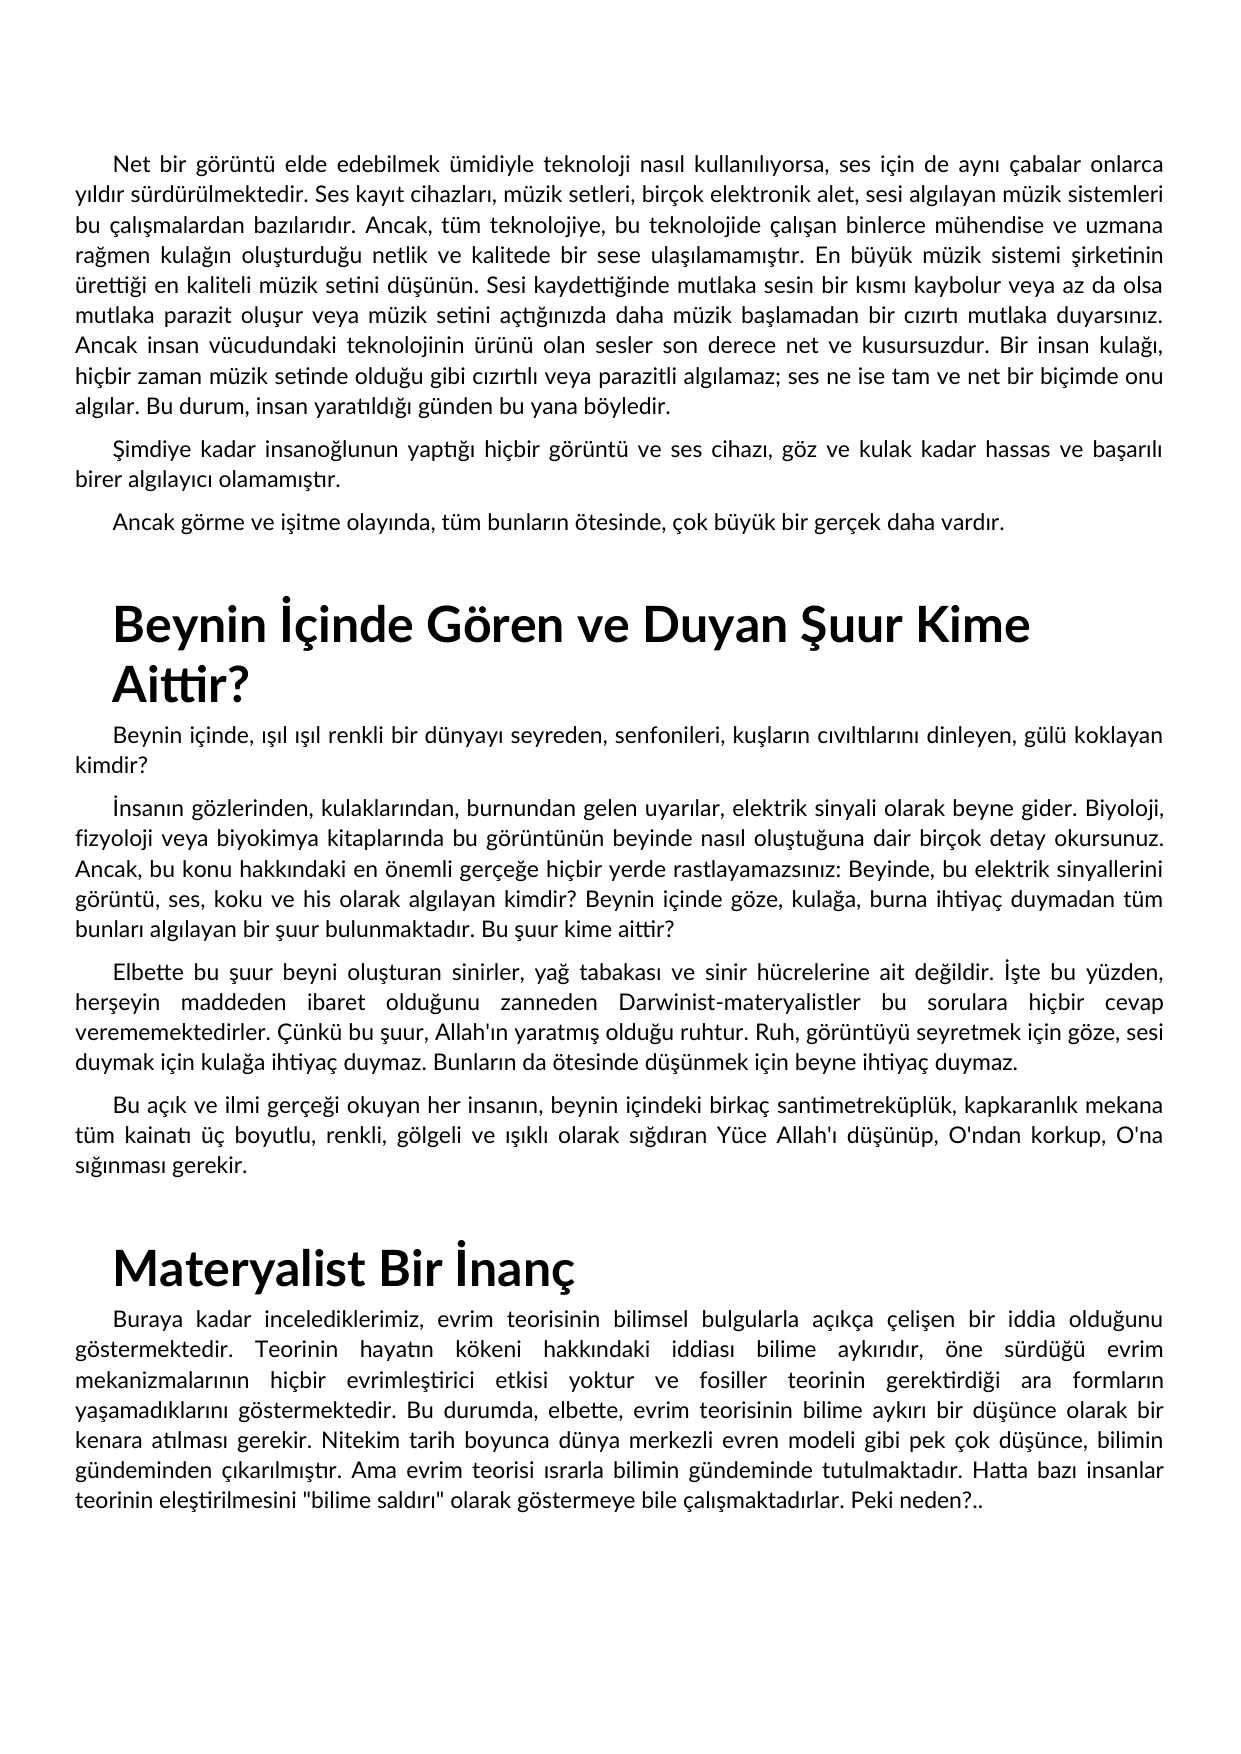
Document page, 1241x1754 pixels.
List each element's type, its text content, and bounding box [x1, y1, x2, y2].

text Ancak görme ve işitme olayında, tüm bunların ötesinde, çok büyük bir gerçek daha vardır. [75, 507, 1165, 535]
subtitle Beynin İçinde Gören ve Duyan Şuur Kime Aittir? [112, 593, 1165, 713]
text İnsanın gözlerinden, kulaklarından, burnundan gelen uyarılar, elektrik sinyali olarak beyne gider. Biyoloji, fizyoloji veya biyokimya kitaplarında bu görüntünün beyinde nasıl oluştuğuna dair birçok detay okursunuz. Ancak, bu konu hakkındaki en önemli gerçeğe hiçbir yerde rastlayamazsınız: Beyinde, bu elektrik sinyallerini görüntü, ses, koku ve his olarak algılayan kimdir? Beynin içinde göze, kulağa, burna ihtiyaç duymadan tüm bunları algılayan bir şuur bulunmaktadır. Bu şuur kime aittir? [75, 794, 1165, 942]
text Beynin içinde, ışıl ışıl renkli bir dünyayı seyreden, senfonileri, kuşların cıvıltılarını dinleyen, gülü koklayan kimdir? [75, 721, 1165, 779]
text Elbette bu şuur beyni oluşturan sinirler, yağ tabakası ve sinir hücrelerine ait değildir. İşte bu yüzden, herşeyin maddeden ibaret olduğunu zanneden Darwinist-materyalistler bu sorulara hiçbir cevap verememektedirler. Çünkü bu şuur, Allah'ın yaratmış olduğu ruhtur. Ruh, görüntüyü seyretmek için göze, sesi duymak için kulağa ihtiyaç duymaz. Bunların da ötesinde düşünmek için beyne ihtiyaç duymaz. [75, 957, 1165, 1076]
text Net bir görüntü elde edebilmek ümidiyle teknoloji nasıl kullanılıyorsa, ses için de aynı çabalar onlarca yıldır sürdürülmektedir. Ses kayıt cihazları, müzik setleri, birçok elektronik alet, sesi algılayan müzik sistemleri bu çalışmalardan bazılarıdır. Ancak, tüm teknolojiye, bu teknolojide çalışan binlerce mühendise ve uzmana rağmen kulağın oluşturduğu netlik ve kalitede bir sese ulaşılamamıştır. En büyük müzik sistemi şirketinin ürettiği en kaliteli müzik setini düşünün. Sesi kaydettiğinde mutlaka sesin bir kısmı kaybolur veya az da olsa mutlaka parazit oluşur veya müzik setini açtığınızda daha müzik başlamadan bir cızırtı mutlaka duyarsınız. Ancak insan vücudundaki teknolojinin ürünü olan sesler son derece net ve kusursuzdur. Bir insan kulağı, hiçbir zaman müzik setinde olduğu gibi cızırtılı veya parazitli algılamaz; ses ne ise tam ve net bir biçimde onu algılar. Bu durum, insan yaratıldığı günden bu yana böyledir. [75, 150, 1165, 419]
text Buraya kadar incelediklerimiz, evrim teorisinin bilimsel bulgularla açıkça çelişen bir iddia olduğunu göstermektedir. Teorinin hayatın kökeni hakkındaki iddiası bilime aykırıdır, öne sürdüğü evrim mekanizmalarının hiçbir evrimleştirici etkisi yoktur ve fosiller teorinin gerektirdiği ara formların yaşamadıklarını göstermektedir. Bu durumda, elbette, evrim teorisinin bilime aykırı bir düşünce olarak bir kenara atılması gerekir. Nitekim tarih boyunca dünya merkezli evren modeli gibi pek çok düşünce, bilimin gündeminden çıkarılmıştır. Ama evrim teorisi ısrarla bilimin gündeminde tutulmaktadır. Hatta bazı insanlar teorinin eleştirilmesini "bilime saldırı" olarak göstermeye bile çalışmaktadırlar. Peki neden?.. [75, 1305, 1165, 1514]
text Bu açık ve ilmi gerçeği okuyan her insanın, beynin içindeki birkaç santimetreküplük, kapkaranlık mekana tüm kainatı üç boyutlu, renkli, gölgeli ve ışıklı olarak sığdıran Yüce Allah'ı düşünüp, O'ndan korkup, O'na sığınması gerekir. [75, 1091, 1165, 1179]
text Şimdiye kadar insanoğlunun yaptığı hiçbir görüntü ve ses cihazı, göz ve kulak kadar hassas ve başarılı birer algılayıcı olamamıştır. [75, 434, 1165, 492]
subtitle Materyalist Bir İnanç [112, 1237, 1165, 1297]
